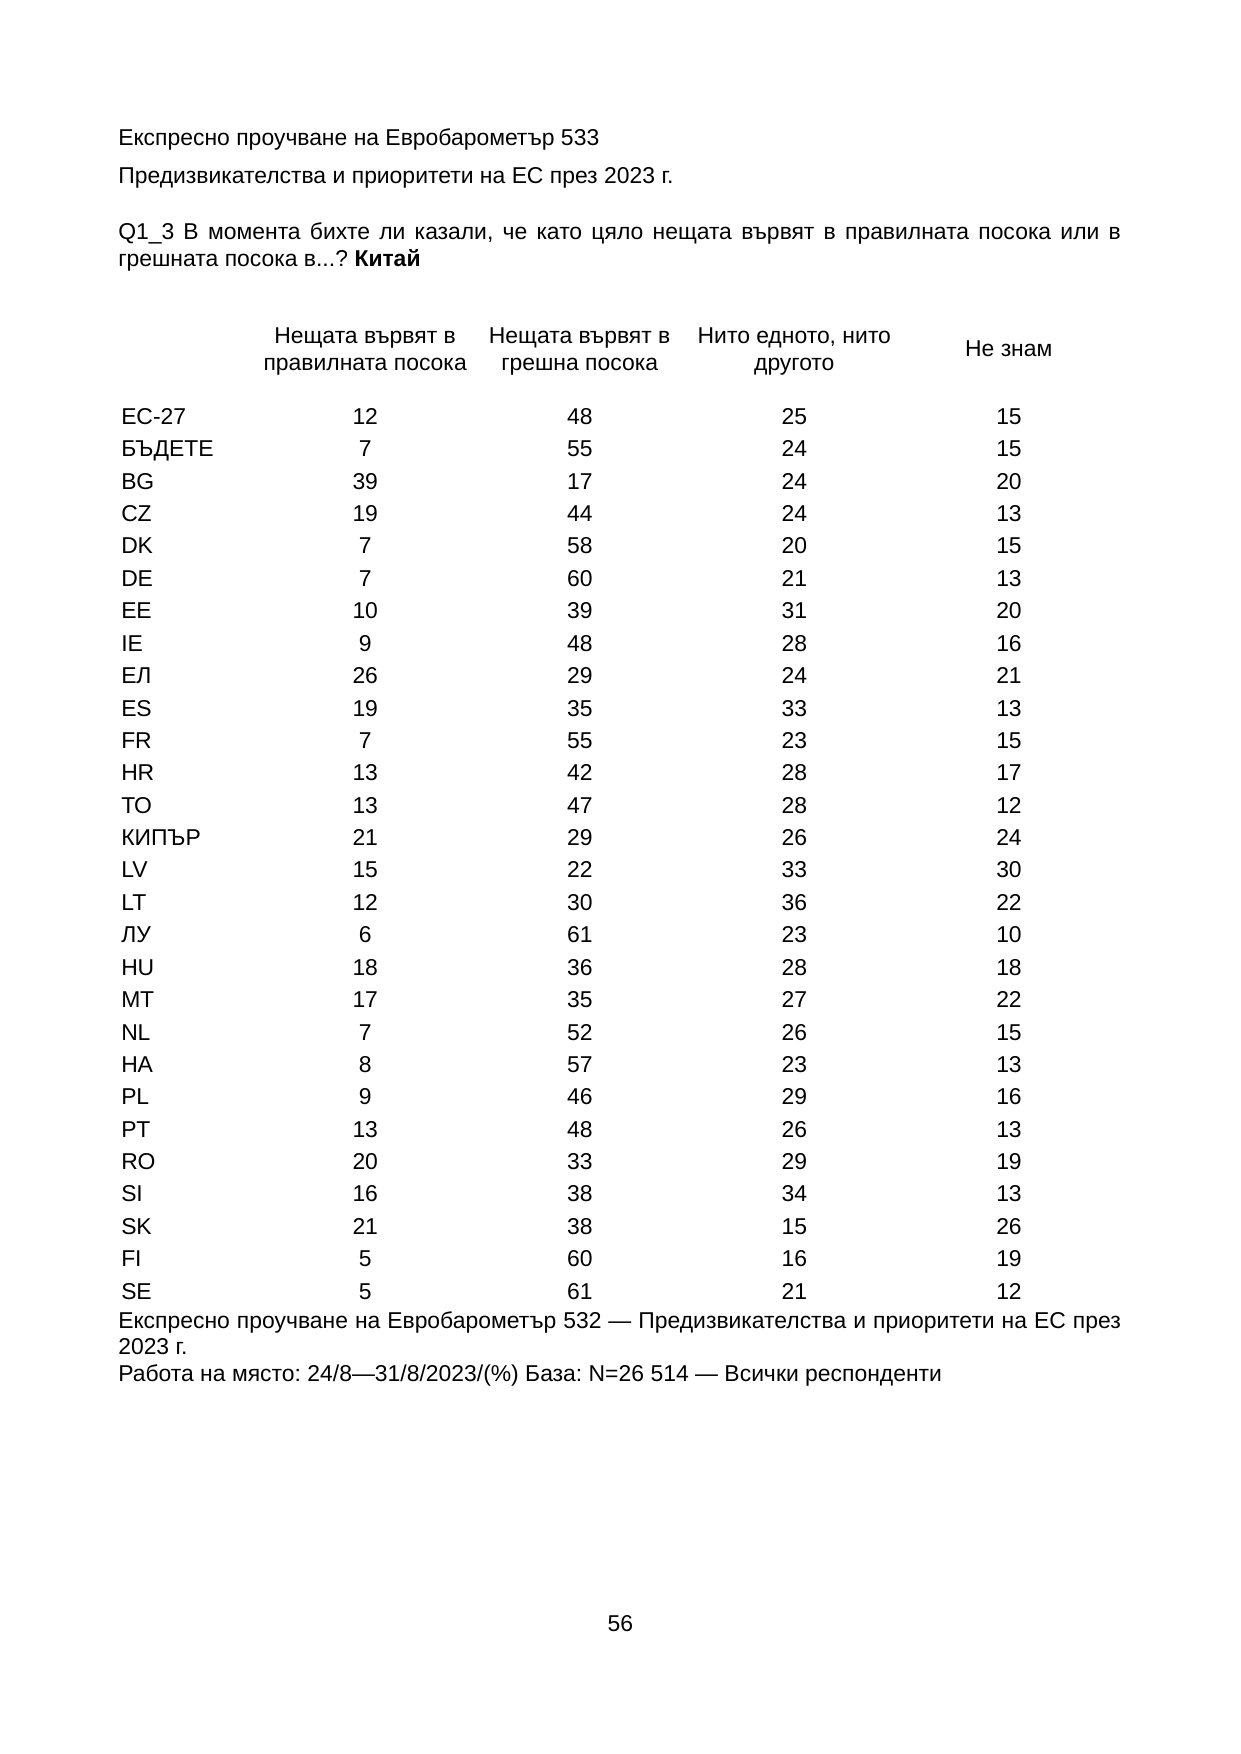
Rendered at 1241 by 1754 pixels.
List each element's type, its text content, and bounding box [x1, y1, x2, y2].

table_cell ЛУ [118, 918, 258, 951]
table_cell 21 [901, 659, 1116, 691]
table_cell LV [118, 854, 258, 886]
table_cell 18 [258, 951, 472, 983]
table_cell 7 [258, 1015, 472, 1048]
table_cell 17 [901, 756, 1116, 789]
table_cell 20 [258, 1145, 472, 1177]
table_cell 15 [901, 530, 1116, 562]
table_cell 39 [472, 594, 687, 627]
table_cell 21 [258, 1210, 472, 1242]
table_cell 28 [687, 951, 901, 983]
table_cell 20 [901, 594, 1116, 627]
table_cell 47 [472, 789, 687, 821]
table_cell 35 [472, 983, 687, 1015]
table_cell 31 [687, 594, 901, 627]
table_cell 60 [472, 562, 687, 594]
table_cell 26 [687, 1113, 901, 1145]
table_cell 23 [687, 1048, 901, 1080]
table_cell 15 [258, 854, 472, 886]
table_cell 58 [472, 530, 687, 562]
table_cell FR [118, 724, 258, 756]
table_cell 16 [687, 1242, 901, 1274]
table_cell 48 [472, 1113, 687, 1145]
table_cell DE [118, 562, 258, 594]
table_cell 7 [258, 724, 472, 756]
table_cell 34 [687, 1178, 901, 1210]
table_cell 28 [687, 627, 901, 659]
table_cell 33 [687, 854, 901, 886]
table_cell 24 [901, 821, 1116, 853]
table_cell 13 [258, 756, 472, 789]
table_cell НА [118, 1048, 258, 1080]
table_cell 13 [901, 1178, 1116, 1210]
table_cell 26 [258, 659, 472, 691]
table_cell 48 [472, 400, 687, 432]
table_cell 26 [687, 821, 901, 853]
table_cell CZ [118, 497, 258, 529]
table_cell 23 [687, 918, 901, 951]
table_cell КИПЪР [118, 821, 258, 853]
table_cell 42 [472, 756, 687, 789]
table_cell PT [118, 1113, 258, 1145]
table_cell 39 [258, 465, 472, 497]
table_header Нещата вървят в правилната посока [258, 297, 472, 400]
table_cell 16 [901, 627, 1116, 659]
table_cell 61 [472, 918, 687, 951]
table_cell 8 [258, 1048, 472, 1080]
table_cell HU [118, 951, 258, 983]
table_cell 7 [258, 562, 472, 594]
table_header Не знам [901, 297, 1116, 400]
table_cell 5 [258, 1275, 472, 1307]
table_cell HR [118, 756, 258, 789]
table_cell 30 [472, 886, 687, 918]
table_cell PL [118, 1080, 258, 1113]
table_cell 19 [901, 1145, 1116, 1177]
table_header Нещата вървят в грешна посока [472, 297, 687, 400]
table_cell 36 [687, 886, 901, 918]
table_cell ES [118, 691, 258, 724]
table_cell SI [118, 1178, 258, 1210]
table_cell ЕС-27 [118, 400, 258, 432]
table_cell ТО [118, 789, 258, 821]
table_cell DK [118, 530, 258, 562]
table_cell IE [118, 627, 258, 659]
table_cell 9 [258, 627, 472, 659]
table_cell 25 [687, 400, 901, 432]
table_cell 60 [472, 1242, 687, 1274]
table_cell 28 [687, 789, 901, 821]
table_cell NL [118, 1015, 258, 1048]
table_cell 55 [472, 432, 687, 465]
table_header Нито едното, нито другото [687, 297, 901, 400]
table_cell 13 [901, 691, 1116, 724]
table_cell 55 [472, 724, 687, 756]
table_cell 5 [258, 1242, 472, 1274]
table_cell 12 [901, 1275, 1116, 1307]
table_cell MT [118, 983, 258, 1015]
table_cell 7 [258, 530, 472, 562]
table_cell 28 [687, 756, 901, 789]
table_cell FI [118, 1242, 258, 1274]
text Работа на място: 24/8—31/8/2023/(%) База: N=26 514 — Всички респонденти [118, 1360, 1122, 1386]
table_cell 16 [901, 1080, 1116, 1113]
table_cell 24 [687, 432, 901, 465]
table_cell 13 [901, 562, 1116, 594]
table_cell 10 [901, 918, 1116, 951]
table_cell 13 [258, 1113, 472, 1145]
table_cell 35 [472, 691, 687, 724]
table_cell 20 [901, 465, 1116, 497]
table_cell EE [118, 594, 258, 627]
table_cell 19 [258, 691, 472, 724]
table_cell 19 [901, 1242, 1116, 1274]
table_cell 13 [901, 497, 1116, 529]
table_cell 24 [687, 465, 901, 497]
table_cell 10 [258, 594, 472, 627]
table_cell 13 [901, 1048, 1116, 1080]
table_cell 22 [901, 983, 1116, 1015]
table_cell 26 [901, 1210, 1116, 1242]
table_cell SK [118, 1210, 258, 1242]
table_cell 24 [687, 659, 901, 691]
table_cell 12 [901, 789, 1116, 821]
table_cell 12 [258, 400, 472, 432]
table_cell 7 [258, 432, 472, 465]
table_cell 46 [472, 1080, 687, 1113]
text Q1_3 В момента бихте ли казали, че като цяло нещата вървят в правилната посока или в грешната посока в...? Китай [118, 218, 1122, 271]
table_cell 22 [901, 886, 1116, 918]
table_cell 15 [901, 400, 1116, 432]
table_cell 13 [258, 789, 472, 821]
table_cell 19 [258, 497, 472, 529]
table_cell 29 [687, 1145, 901, 1177]
table_cell 29 [472, 659, 687, 691]
table_cell 6 [258, 918, 472, 951]
table_cell 52 [472, 1015, 687, 1048]
table_cell 23 [687, 724, 901, 756]
table_cell 29 [687, 1080, 901, 1113]
table_cell 33 [687, 691, 901, 724]
table_cell 44 [472, 497, 687, 529]
table_cell BG [118, 465, 258, 497]
table_cell 21 [687, 1275, 901, 1307]
table_cell 36 [472, 951, 687, 983]
table_cell LT [118, 886, 258, 918]
table_cell 15 [901, 724, 1116, 756]
table_cell 13 [901, 1113, 1116, 1145]
table_cell 21 [258, 821, 472, 853]
table_cell 61 [472, 1275, 687, 1307]
table_cell 20 [687, 530, 901, 562]
table_cell 38 [472, 1178, 687, 1210]
table_cell 33 [472, 1145, 687, 1177]
table_header [118, 297, 258, 400]
table_cell 17 [258, 983, 472, 1015]
table_cell 16 [258, 1178, 472, 1210]
table_cell 38 [472, 1210, 687, 1242]
table_cell RO [118, 1145, 258, 1177]
table_cell 18 [901, 951, 1116, 983]
table_cell 21 [687, 562, 901, 594]
table_cell 15 [687, 1210, 901, 1242]
table_cell 29 [472, 821, 687, 853]
table_cell 26 [687, 1015, 901, 1048]
table_cell ЕЛ [118, 659, 258, 691]
table_cell 24 [687, 497, 901, 529]
table_cell SE [118, 1275, 258, 1307]
table_cell 17 [472, 465, 687, 497]
table_cell 12 [258, 886, 472, 918]
table_cell БЪДЕТЕ [118, 432, 258, 465]
table_cell 22 [472, 854, 687, 886]
table_cell 27 [687, 983, 901, 1015]
table_cell 9 [258, 1080, 472, 1113]
table_cell 30 [901, 854, 1116, 886]
table_cell 15 [901, 1015, 1116, 1048]
table_cell 15 [901, 432, 1116, 465]
table_cell 48 [472, 627, 687, 659]
text Експресно проучване на Евробарометър 532 — Предизвикателства и приоритети на ЕС през 2023 г. [118, 1307, 1122, 1360]
table_cell 57 [472, 1048, 687, 1080]
